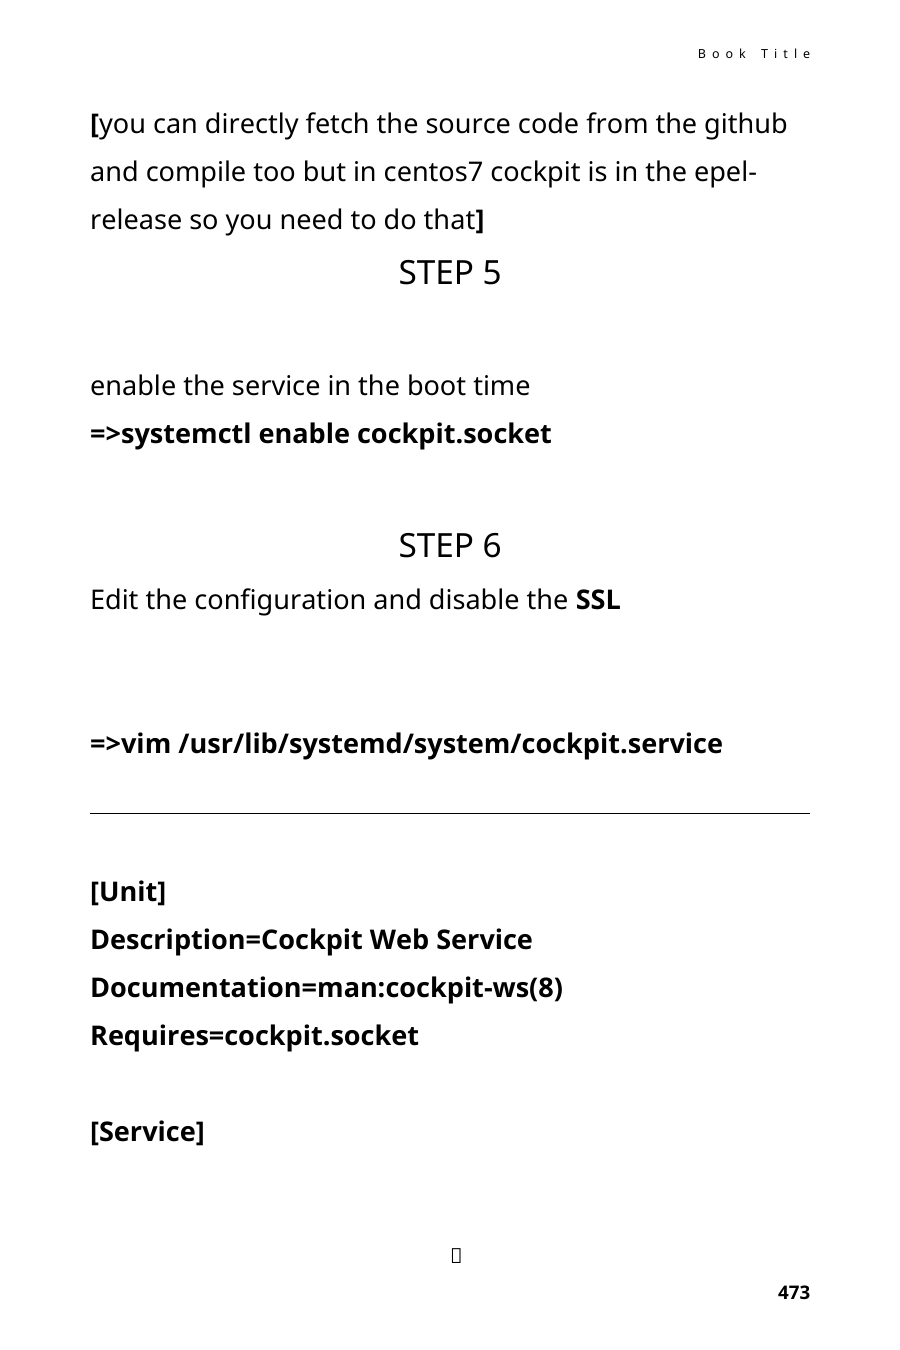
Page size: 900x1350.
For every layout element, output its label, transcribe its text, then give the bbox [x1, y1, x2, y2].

text enable the service in the boot time [90, 367, 810, 403]
text =>vim /usr/lib/systemd/system/cockpit.service [90, 724, 810, 761]
text [Service] [90, 1112, 810, 1149]
text Edit the configuration and disable the SSL [90, 580, 810, 617]
text STEP 5 [90, 249, 810, 294]
text Requires=cockpit.socket [90, 1016, 810, 1053]
text Description=Cockpit Web Service [90, 920, 810, 957]
text [you can directly fetch the source code from the github and compile too but in centos7 cockpit is in the epel-release so you need to do that] [90, 105, 810, 238]
text STEP 6 [90, 521, 810, 567]
text [Unit] [90, 872, 810, 909]
text Documentation=man:cockpit-ws(8) [90, 968, 810, 1005]
text =>systemctl enable cockpit.socket [90, 414, 810, 451]
